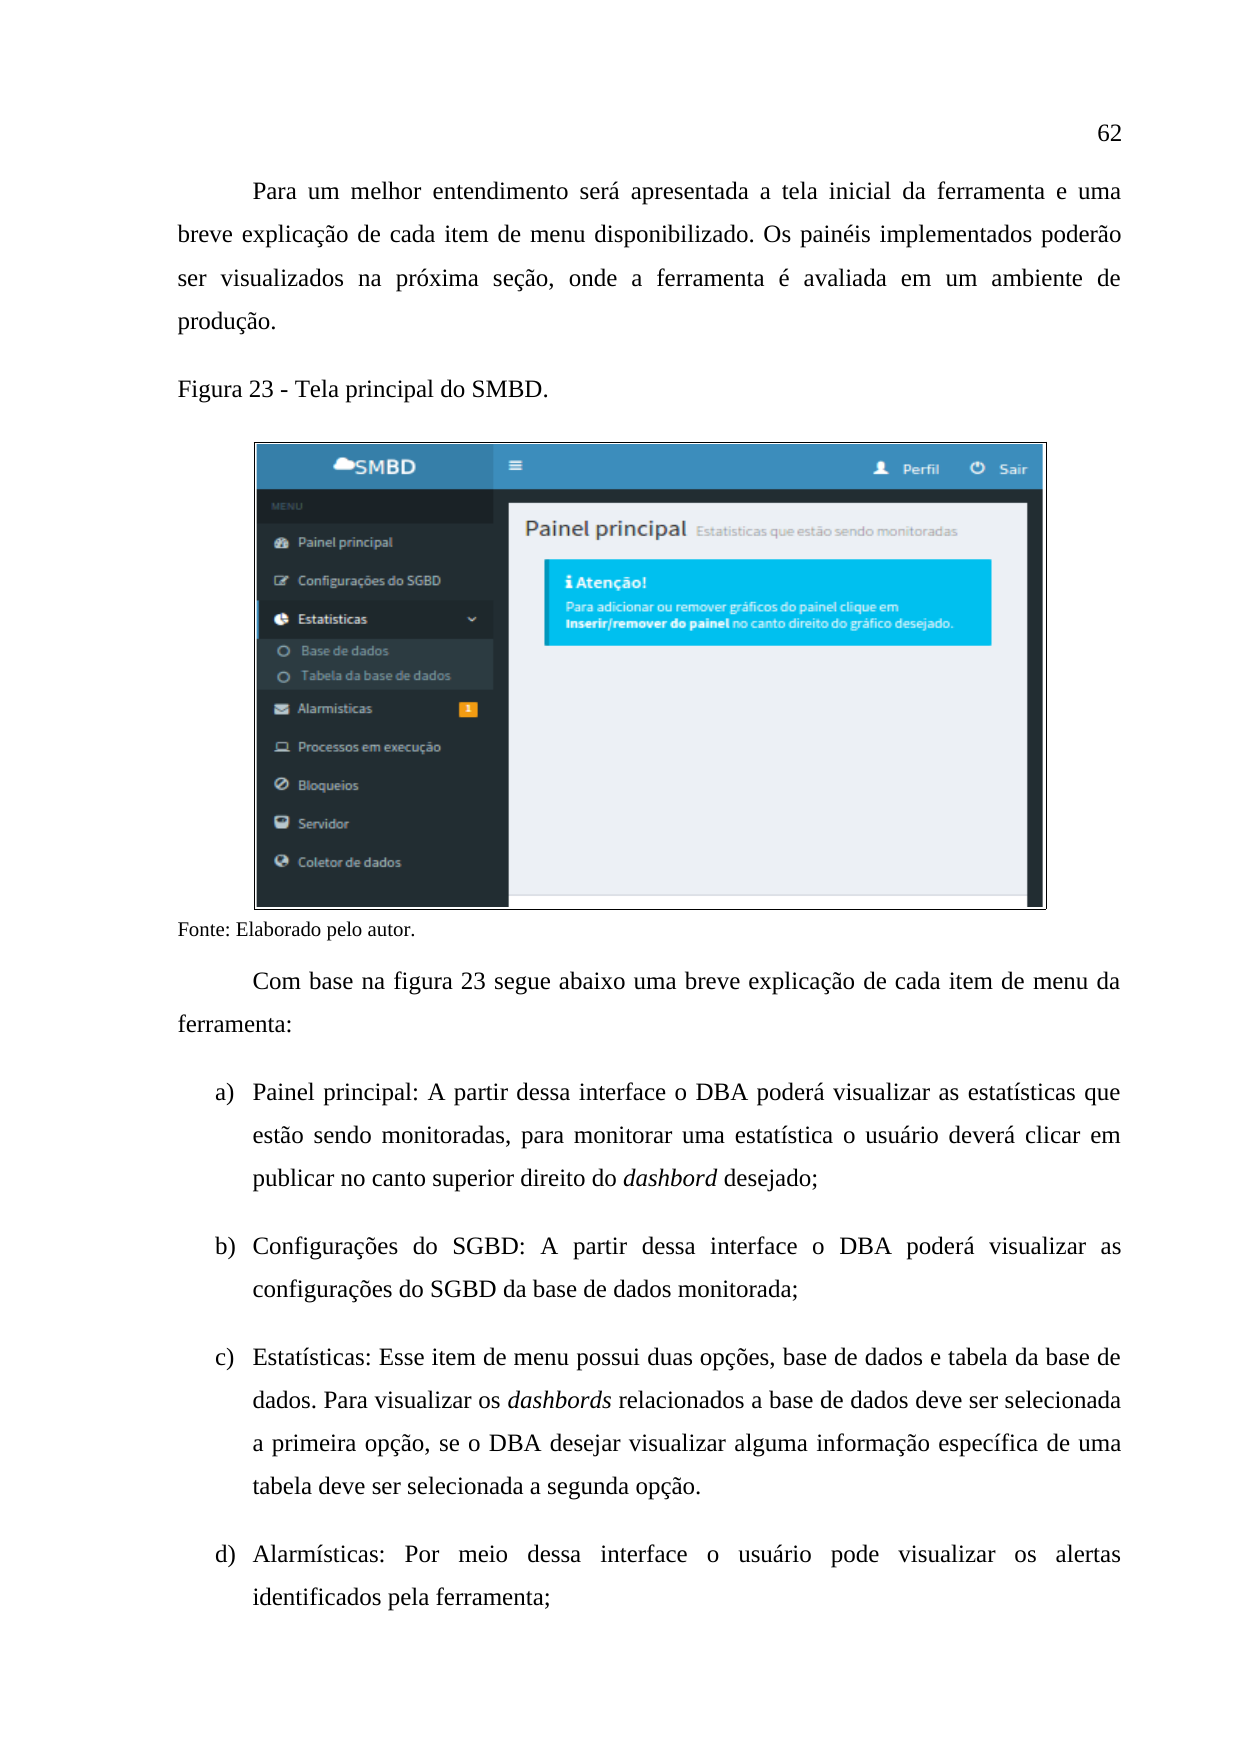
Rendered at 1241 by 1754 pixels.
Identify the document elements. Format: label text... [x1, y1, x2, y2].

list Estatísticas: Esse item de menu possui duas opções, base de dados e tabela da base de dados. Para visualizar os dashbords relacionados a base de dados deve ser selecionada a primeira opção, se o DBA desejar visualizar alguma informação específica de uma tabela deve ser selecionada a segunda opção. [215, 1342, 1122, 1500]
list Alarmísticas: Por meio dessa interface o usuário pode visualizar os alertas identificados pela ferramenta; [215, 1539, 1122, 1611]
picture [256, 444, 1043, 907]
text Com base na figura 23 segue abaixo uma breve explicação de cada item de menu da ferramenta: [177, 966, 1122, 1038]
list Figura 23 - Tela principal do SMBD. [177, 374, 1122, 402]
list Fonte: Elaborado pelo autor. [177, 917, 1122, 941]
text Para um melhor entendimento será apresentada a tela inicial da ferramenta e uma breve explicação de cada item de menu disponibilizado. Os painéis implementados poderão ser visualizados na próxima seção, onde a ferramenta é avaliada em um ambiente de produção. [177, 176, 1122, 334]
list Painel principal: A partir dessa interface o DBA poderá visualizar as estatísticas que estão sendo monitoradas, para monitorar uma estatística o usuário deverá clicar em publicar no canto superior direito do dashbord desejado; [215, 1077, 1122, 1192]
list Configurações do SGBD: A partir dessa interface o DBA poderá visualizar as configurações do SGBD da base de dados monitorada; [215, 1231, 1122, 1303]
